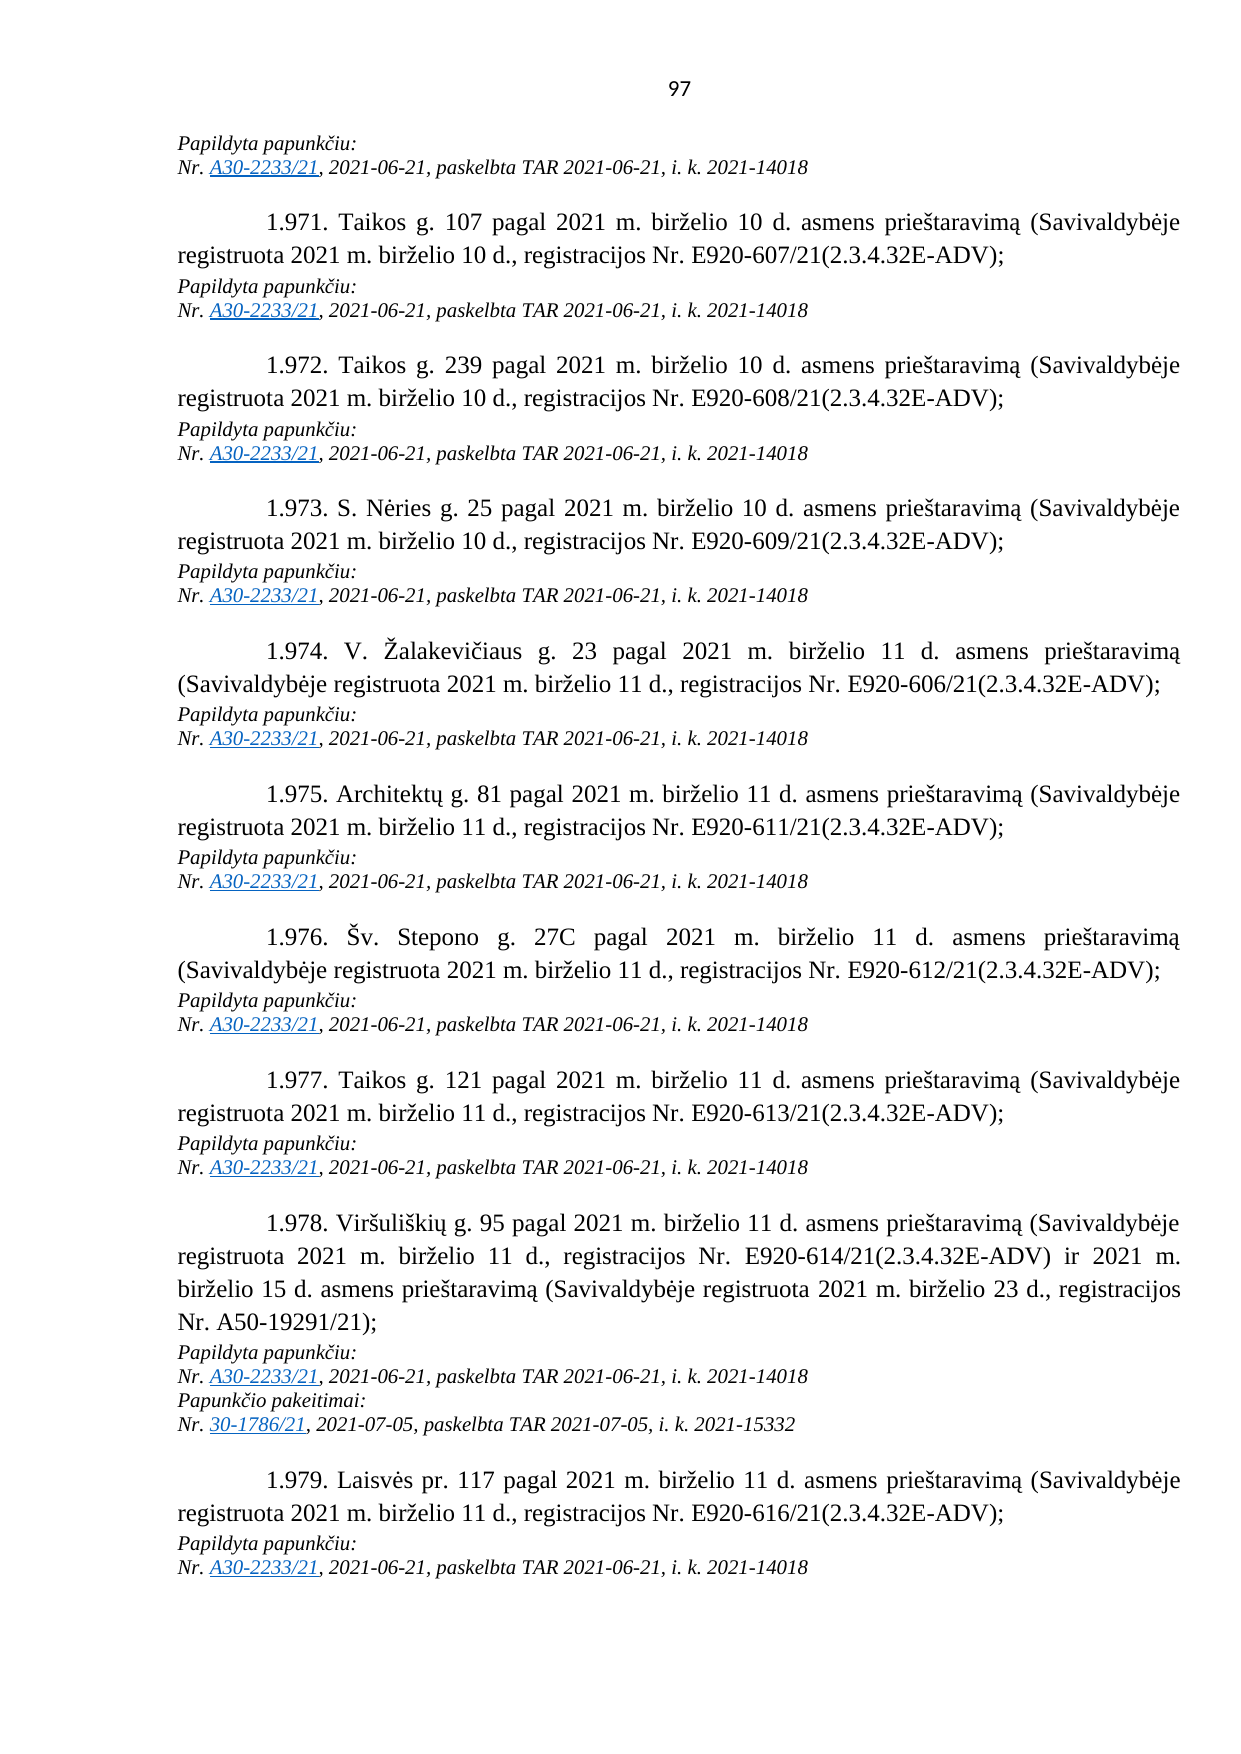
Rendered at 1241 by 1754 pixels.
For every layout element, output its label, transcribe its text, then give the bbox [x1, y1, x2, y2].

text 1.977. Taikos g. 121 pagal 2021 m. birželio 11 d. asmens prieštaravimą (Savivaldybėje registruota 2021 m. birželio 11 d., registracijos Nr. E920-613/21(2.3.4.32E-ADV); [177, 1065, 1181, 1127]
text Nr. A30-2233/21, 2021-06-21, paskelbta TAR 2021-06-21, i. k. 2021-14018 [177, 1012, 1181, 1036]
text Papunkčio pakeitimai: [177, 1388, 1181, 1412]
text 1.972. Taikos g. 239 pagal 2021 m. birželio 10 d. asmens prieštaravimą (Savivaldybėje registruota 2021 m. birželio 10 d., registracijos Nr. E920-608/21(2.3.4.32E-ADV); [177, 350, 1181, 412]
text Nr. A30-2233/21, 2021-06-21, paskelbta TAR 2021-06-21, i. k. 2021-14018 [177, 441, 1181, 464]
text Papildyta papunkčiu: [177, 559, 1181, 583]
text Papildyta papunkčiu: [177, 702, 1181, 726]
text 1.974. V. Žalakevičiaus g. 23 pagal 2021 m. birželio 11 d. asmens prieštaravimą (Savivaldybėje registruota 2021 m. birželio 11 d., registracijos Nr. E920-606/21(2.3.4.32E-ADV); [177, 636, 1181, 698]
text Nr. 30-1786/21, 2021-07-05, paskelbta TAR 2021-07-05, i. k. 2021-15332 [177, 1412, 1181, 1436]
text Nr. A30-2233/21, 2021-06-21, paskelbta TAR 2021-06-21, i. k. 2021-14018 [177, 1155, 1181, 1179]
text 1.971. Taikos g. 107 pagal 2021 m. birželio 10 d. asmens prieštaravimą (Savivaldybėje registruota 2021 m. birželio 10 d., registracijos Nr. E920-607/21(2.3.4.32E-ADV); [177, 207, 1181, 269]
text Nr. A30-2233/21, 2021-06-21, paskelbta TAR 2021-06-21, i. k. 2021-14018 [177, 1364, 1181, 1388]
text Papildyta papunkčiu: [177, 1131, 1181, 1155]
text Papildyta papunkčiu: [177, 988, 1181, 1012]
text Papildyta papunkčiu: [177, 131, 1181, 155]
text 1.979. Laisvės pr. 117 pagal 2021 m. birželio 11 d. asmens prieštaravimą (Savivaldybėje registruota 2021 m. birželio 11 d., registracijos Nr. E920-616/21(2.3.4.32E-ADV); [177, 1465, 1181, 1527]
text Papildyta papunkčiu: [177, 1531, 1181, 1555]
text 1.975. Architektų g. 81 pagal 2021 m. birželio 11 d. asmens prieštaravimą (Savivaldybėje registruota 2021 m. birželio 11 d., registracijos Nr. E920-611/21(2.3.4.32E-ADV); [177, 779, 1181, 841]
text Papildyta papunkčiu: [177, 845, 1181, 869]
text Nr. A30-2233/21, 2021-06-21, paskelbta TAR 2021-06-21, i. k. 2021-14018 [177, 155, 1181, 179]
text 1.976. Šv. Stepono g. 27С pagal 2021 m. birželio 11 d. asmens prieštaravimą (Savivaldybėje registruota 2021 m. birželio 11 d., registracijos Nr. E920-612/21(2.3.4.32E-ADV); [177, 922, 1181, 984]
text Nr. A30-2233/21, 2021-06-21, paskelbta TAR 2021-06-21, i. k. 2021-14018 [177, 726, 1181, 750]
text Papildyta papunkčiu: [177, 273, 1181, 298]
text Nr. A30-2233/21, 2021-06-21, paskelbta TAR 2021-06-21, i. k. 2021-14018 [177, 1555, 1181, 1579]
text Nr. A30-2233/21, 2021-06-21, paskelbta TAR 2021-06-21, i. k. 2021-14018 [177, 869, 1181, 893]
text Nr. A30-2233/21, 2021-06-21, paskelbta TAR 2021-06-21, i. k. 2021-14018 [177, 298, 1181, 322]
text 1.978. Viršuliškių g. 95 pagal 2021 m. birželio 11 d. asmens prieštaravimą (Savivaldybėje registruota 2021 m. birželio 11 d., registracijos Nr. E920-614/21(2.3.4.32E-ADV) ir 2021 m. birželio 15 d. asmens prieštaravimą (Savivaldybėje registruota 2021 m. birželio 23 d., registracijos Nr. A50-19291/21); [177, 1208, 1181, 1336]
text Papildyta papunkčiu: [177, 416, 1181, 441]
text 1.973. S. Nėries g. 25 pagal 2021 m. birželio 10 d. asmens prieštaravimą (Savivaldybėje registruota 2021 m. birželio 10 d., registracijos Nr. E920-609/21(2.3.4.32E-ADV); [177, 493, 1181, 555]
text Nr. A30-2233/21, 2021-06-21, paskelbta TAR 2021-06-21, i. k. 2021-14018 [177, 583, 1181, 607]
text Papildyta papunkčiu: [177, 1340, 1181, 1364]
